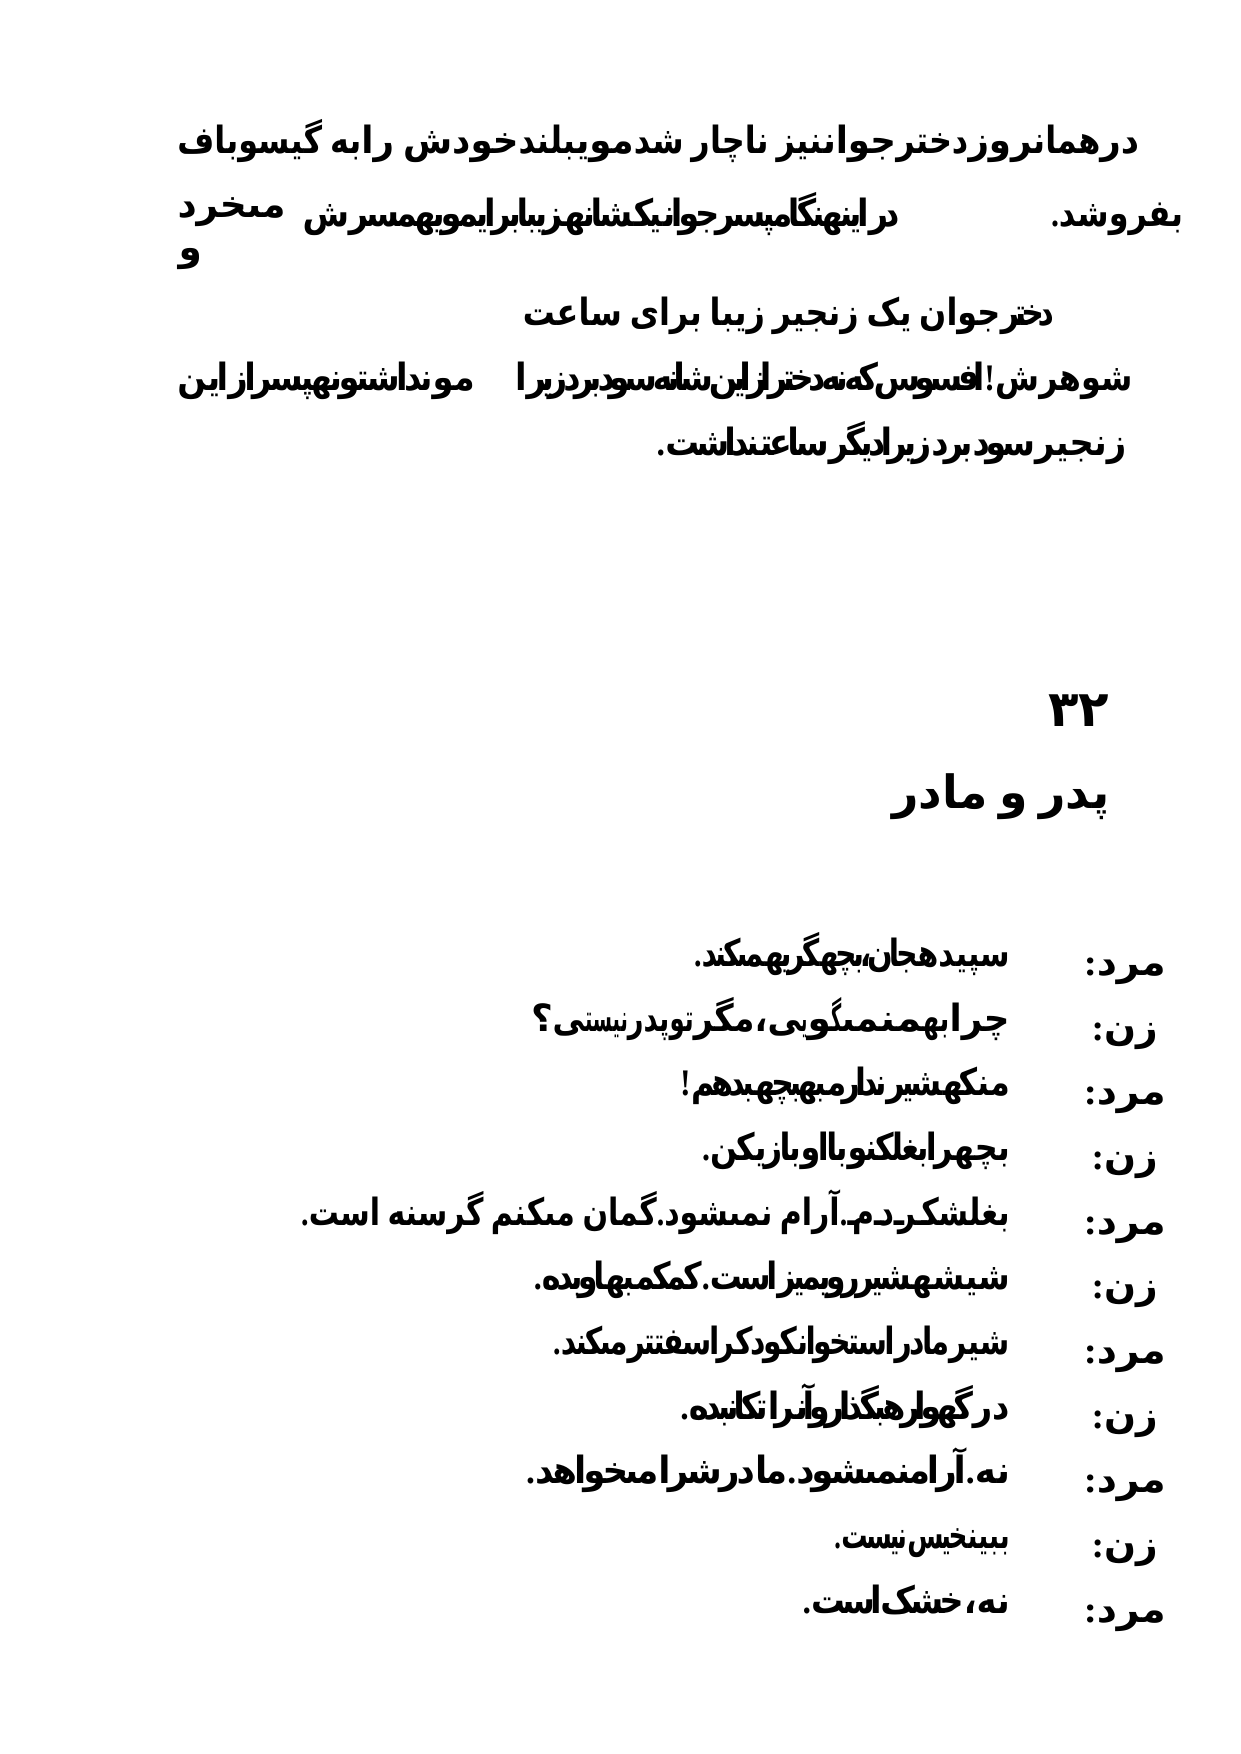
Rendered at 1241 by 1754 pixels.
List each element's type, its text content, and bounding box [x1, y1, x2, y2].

text نه،خشک است. [146, 1578, 1009, 1621]
text نه.آرامنمىشود.مادرشرامىخواھد. [146, 1449, 1009, 1492]
text درگھوارهبگذاروآنراتکانبده. [146, 1384, 1009, 1427]
text شيشهشيررویميزاست.کمکمبهاوبده. [146, 1255, 1009, 1298]
text مونداشتونهپسرازاين [177, 355, 504, 398]
text زن: [1092, 1134, 1201, 1177]
text زن: [1092, 1264, 1201, 1307]
text زن: [1092, 1522, 1201, 1566]
text مرد: [1083, 1199, 1201, 1242]
text زن: [1092, 1005, 1201, 1048]
text بچهرابغلکنوبااوبازیکن. [146, 1125, 1009, 1168]
text درھمانروزدخترجواننيز ناچار شدمویبلندخودش رابه گيسوباف [177, 118, 1201, 161]
text مرد: [1083, 940, 1201, 983]
text بغلشکردم.آرام نمىشود.گمان مىکنم گرسنه است. [146, 1190, 1009, 1233]
text مرد: [1083, 1070, 1201, 1113]
text زن: [1092, 1393, 1201, 1436]
text شيرمادراستخوانکودکراسفتترمىکند. [146, 1319, 1009, 1363]
text منکهشيرندارمبهبچهبدھم! [146, 1061, 1009, 1104]
text چرابهمنمىگويی،مگرتوپدرنيستی؟ [146, 996, 1009, 1039]
text زنجيرسودبردزيراديگرساعتنداشت. [657, 420, 1201, 463]
subtitle ٣٢ [220, 679, 1109, 737]
text دخترجوان يک زنجير زيبا برای ساعت شوھرش!افسوس که نه دختر از اين شانه سود برد زيرا [515, 291, 1153, 398]
subtitle پدر و مادر [220, 766, 1109, 818]
text مرد: [1083, 1458, 1201, 1501]
text بفروشد. [1051, 192, 1201, 235]
text دراينھنگامپسرجوانيکشانهزيبابرایمویھمسرش [302, 192, 1039, 235]
text مرد: [1083, 1328, 1201, 1372]
text مىخردو [177, 183, 291, 269]
text مرد: [1083, 1587, 1201, 1630]
text ببينخيس نيست. [146, 1513, 1009, 1557]
text سپيدهجان،بچهگريهمىکند. [146, 931, 1009, 974]
